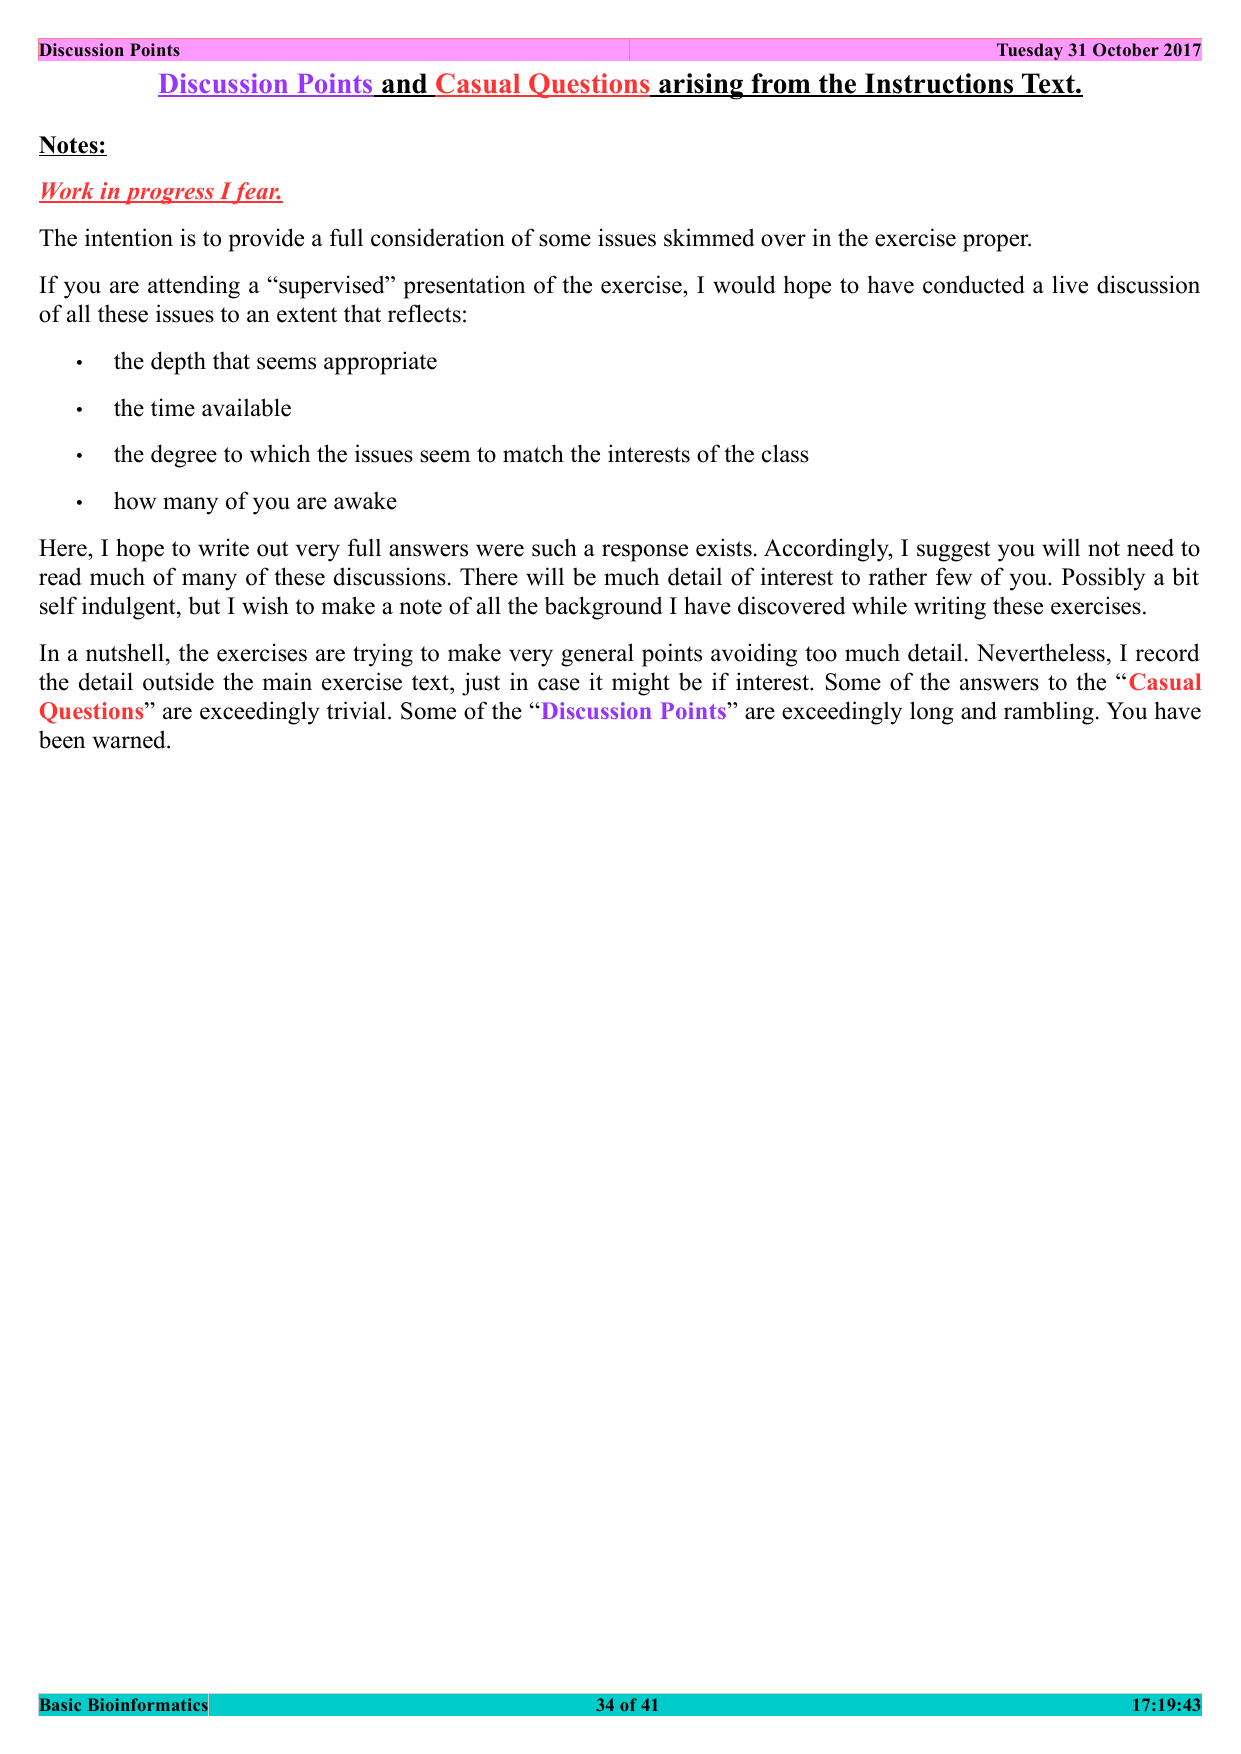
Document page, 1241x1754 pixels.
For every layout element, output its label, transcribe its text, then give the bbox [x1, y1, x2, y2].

list the time available [76, 392, 1202, 421]
text If you are attending a “supervised” presentation of the exercise, I would hope to have conducted a live discussion of all these issues to an extent that reflects: [38, 270, 1202, 328]
text In a nutshell, the exercises are trying to make very general points avoiding too much detail. Nevertheless, I record the detail outside the main exercise text, just in case it might be if interest. Some of the answers to the “Casual Questions” are exceedingly trivial. Some of the “Discussion Points” are exceedingly long and rambling. You have been warned. [38, 638, 1202, 754]
text Discussion Points and Casual Questions arising from the Instructions Text. [38, 66, 1202, 100]
text Here, I hope to write out very full answers were such a response exists. Accordingly, I suggest you will not need to read much of many of these discussions. There will be much detail of interest to rather few of you. Possibly a bit self indulgent, but I wish to make a note of all the background I have discovered while writing these exercises. [38, 533, 1202, 620]
list the degree to which the issues seem to match the interests of the class [76, 439, 1202, 468]
text Work in progress I fear. [38, 176, 1202, 205]
text Notes: [38, 129, 1202, 158]
list how many of you are awake [76, 486, 1202, 515]
list the depth that seems appropriate [76, 346, 1202, 375]
text The intention is to provide a full consideration of some issues skimmed over in the exercise proper. [38, 223, 1202, 252]
